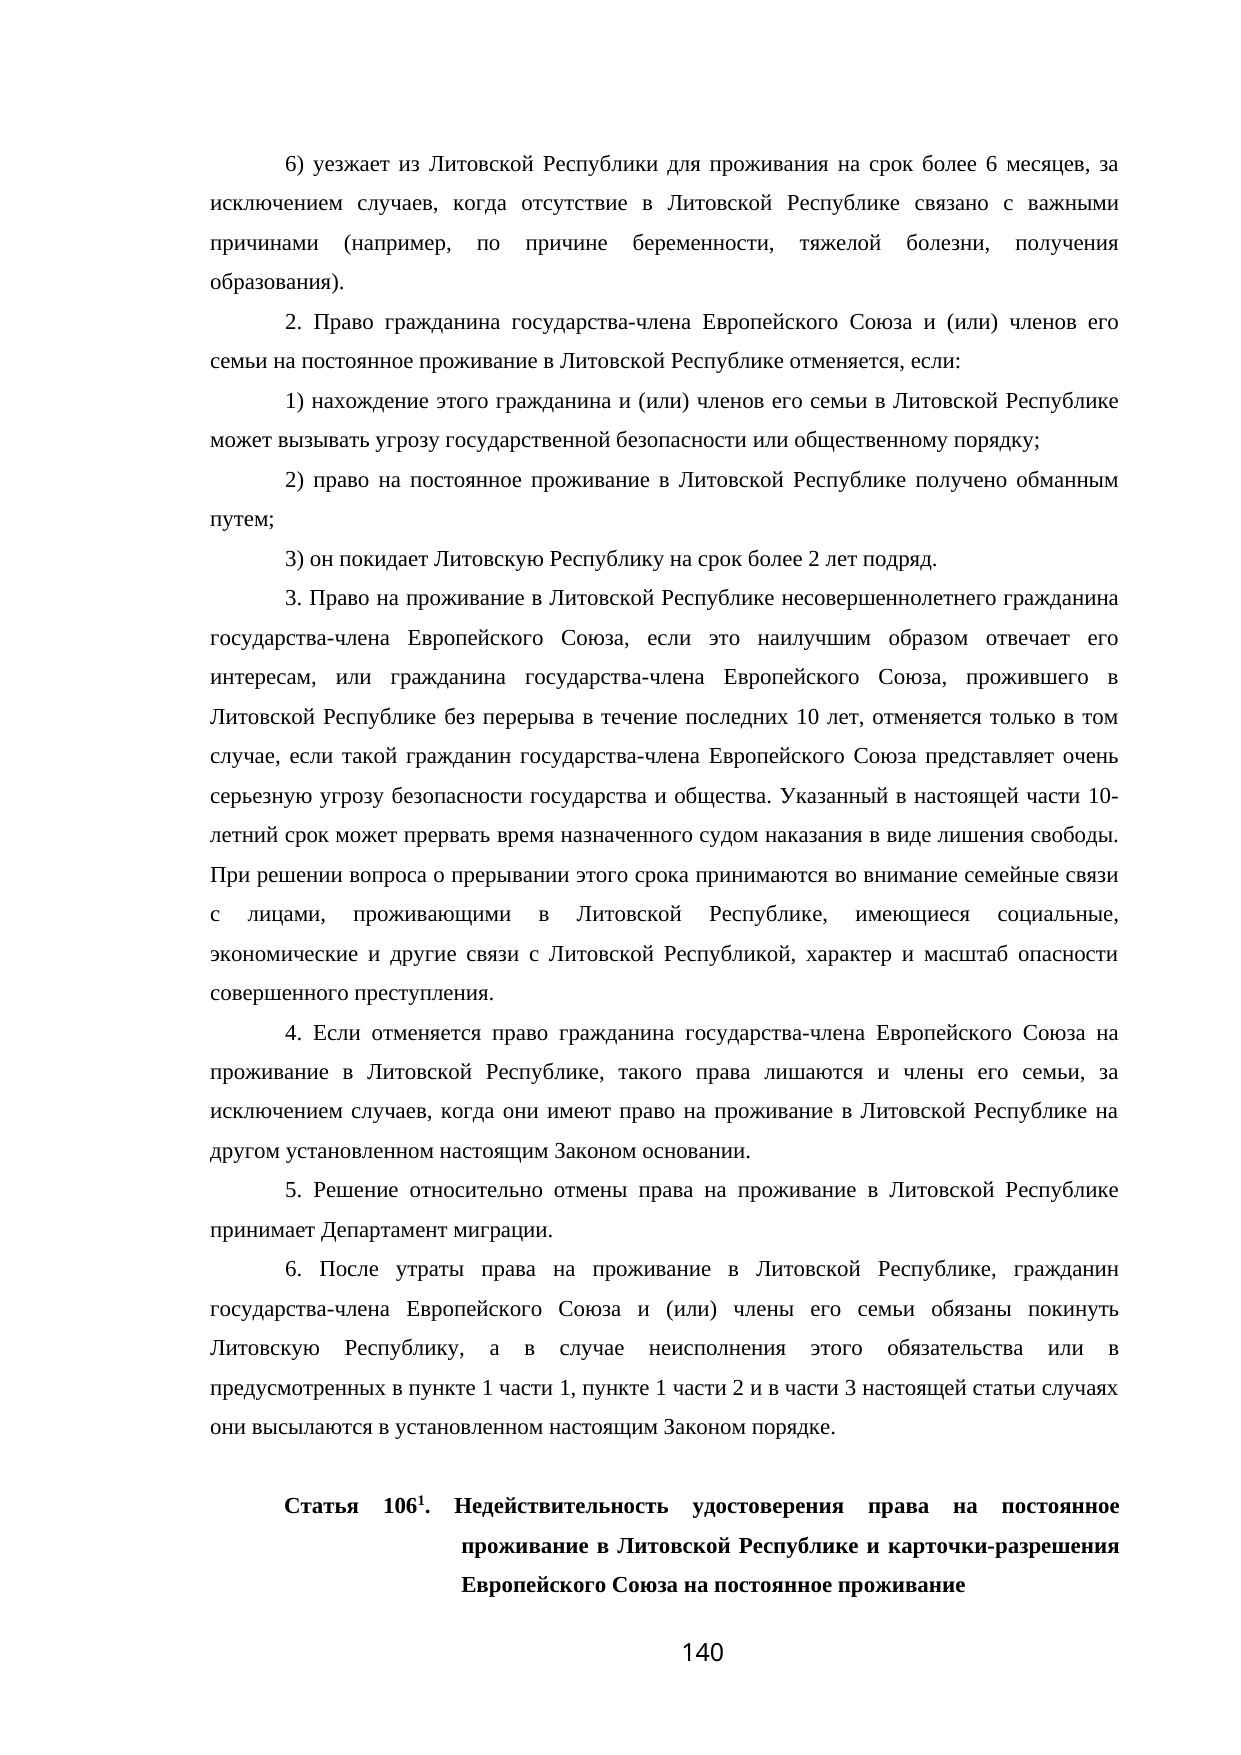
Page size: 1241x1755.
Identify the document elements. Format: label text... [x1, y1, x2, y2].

text 4. Если отменяется право гражданина государства-члена Европейского Союза на проживание в Литовской Республике, такого права лишаются и члены его семьи, за исключением случаев, когда они имеют право на проживание в Литовской Республике на другом установленном настоящим Законом основании. [210, 1018, 1120, 1163]
text 6) уезжает из Литовской Республики для проживания на срок более 6 месяцев, за исключением случаев, когда отсутствие в Литовской Республике связано с важными причинами (например, по причине беременности, тяжелой болезни, получения образования). [210, 150, 1120, 295]
text 6. После утраты права на проживание в Литовской Республике, гражданин государства-члена Европейского Союза и (или) члены его семьи обязаны покинуть Литовскую Республику, а в случае неисполнения этого обязательства или в предусмотренных в пункте 1 части 1, пункте 1 части 2 и в части 3 настоящей статьи случаях они высылаются в установленном настоящим Законом порядке. [210, 1255, 1120, 1440]
text 3. Право на проживание в Литовской Республике несовершеннолетнего гражданина государства-члена Европейского Союза, если это наилучшим образом отвечает его интересам, или гражданина государства-члена Европейского Союза, прожившего в Литовской Республике без перерыва в течение последних 10 лет, отменяется только в том случае, если такой гражданин государства-члена Европейского Союза представляет очень серьезную угрозу безопасности государства и общества. Указанный в настоящей части 10-летний срок может прервать время назначенного судом наказания в виде лишения свободы. При решении вопроса о прерывании этого срока принимаются во внимание семейные связи с лицами, проживающими в Литовской Республике, имеющиеся социальные, экономические и другие связи с Литовской Республикой, характер и масштаб опасности совершенного преступления. [210, 584, 1120, 1005]
text 2) право на постоянное проживание в Литовской Республике получено обманным путем; [210, 466, 1120, 532]
text 2. Право гражданина государства-члена Европейского Союза и (или) членов его семьи на постоянное проживание в Литовской Республике отменяется, если: [210, 308, 1120, 374]
text Статья 1061. Недействительность удостоверения права на постоянное проживание в Литовской Республике и карточки-разрешения Европейского Союза на постоянное проживание [284, 1492, 1120, 1598]
text 3) он покидает Литовскую Республику на срок более 2 лет подряд. [210, 545, 1120, 571]
text 5. Решение относительно отмены права на проживание в Литовской Республике принимает Департамент миграции. [210, 1176, 1120, 1242]
text 1) нахождение этого гражданина и (или) членов его семьи в Литовской Республике может вызывать угрозу государственной безопасности или общественному порядку; [210, 387, 1120, 453]
